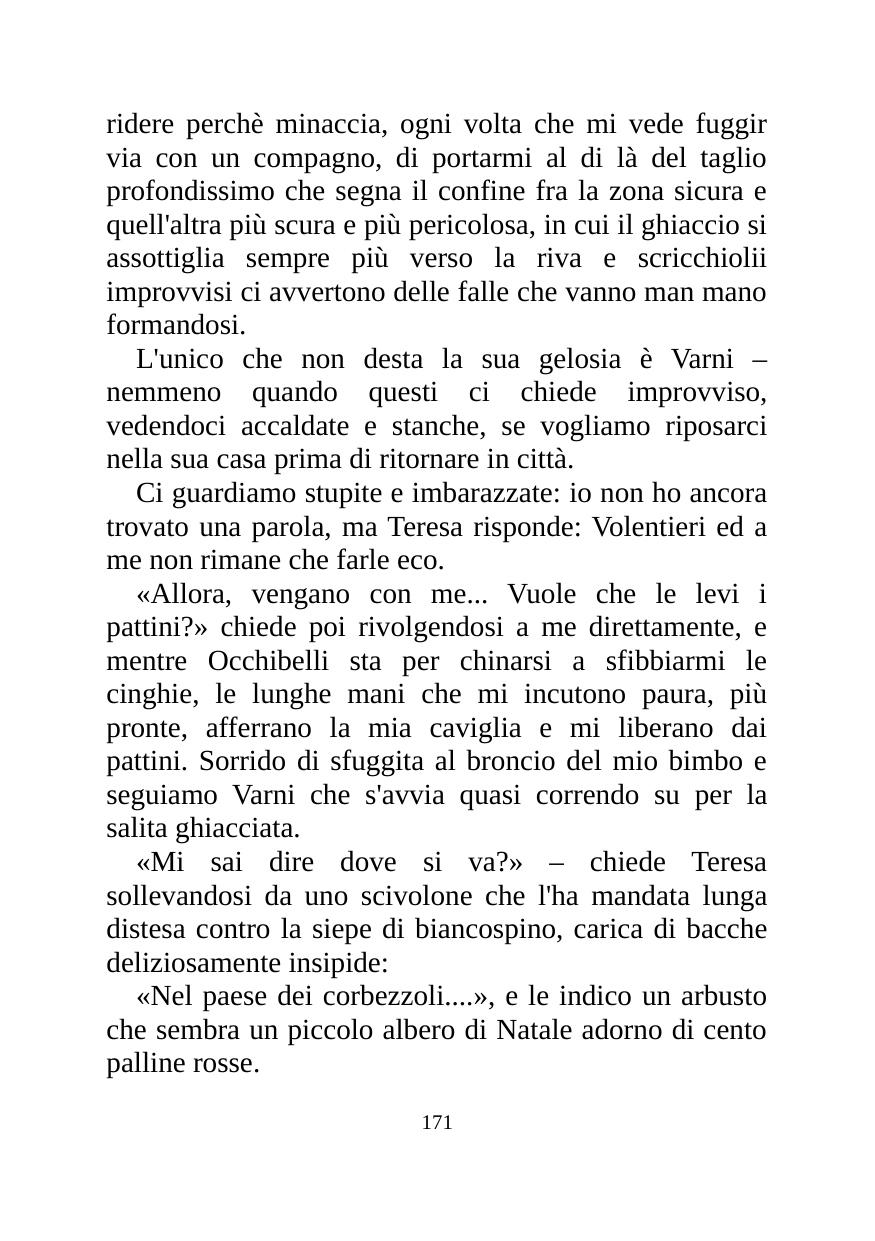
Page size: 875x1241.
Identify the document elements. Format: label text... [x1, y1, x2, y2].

text «Nel paese dei corbezzoli....», e le indico un arbusto che sembra un piccolo albero di Natale adorno di cento palline rosse. [106, 978, 768, 1079]
text «Allora, vengano con me... Vuole che le levi i pattini?» chiede poi rivolgendosi a me direttamente, e mentre Occhibelli sta per chinarsi a sfibbiarmi le cinghie, le lunghe mani che mi incutono paura, più pronte, afferrano la mia caviglia e mi liberano dai pattini. Sorrido di sfuggita al broncio del mio bimbo e seguiamo Varni che s'avvia quasi correndo su per la salita ghiacciata. [106, 576, 768, 844]
text ridere perchè minaccia, ogni volta che mi vede fuggir via con un compagno, di portarmi al di là del taglio profondissimo che segna il confine fra la zona sicura e quell'altra più scura e più pericolosa, in cui il ghiaccio si assottiglia sempre più verso la riva e scricchiolii improvvisi ci avvertono delle falle che vanno man mano formandosi. [106, 106, 768, 341]
text L'unico che non desta la sua gelosia è Varni – nemmeno quando questi ci chiede improvviso, vedendoci accaldate e stanche, se vogliamo riposarci nella sua casa prima di ritornare in città. [106, 341, 768, 475]
text Ci guardiamo stupite e imbarazzate: io non ho ancora trovato una parola, ma Teresa risponde: Volentieri ed a me non rimane che farle eco. [106, 475, 768, 576]
text «Mi sai dire dove si va?» – chiede Teresa sollevandosi da uno scivolone che l'ha mandata lunga distesa contro la siepe di biancospino, carica di bacche deliziosamente insipide: [106, 844, 768, 978]
